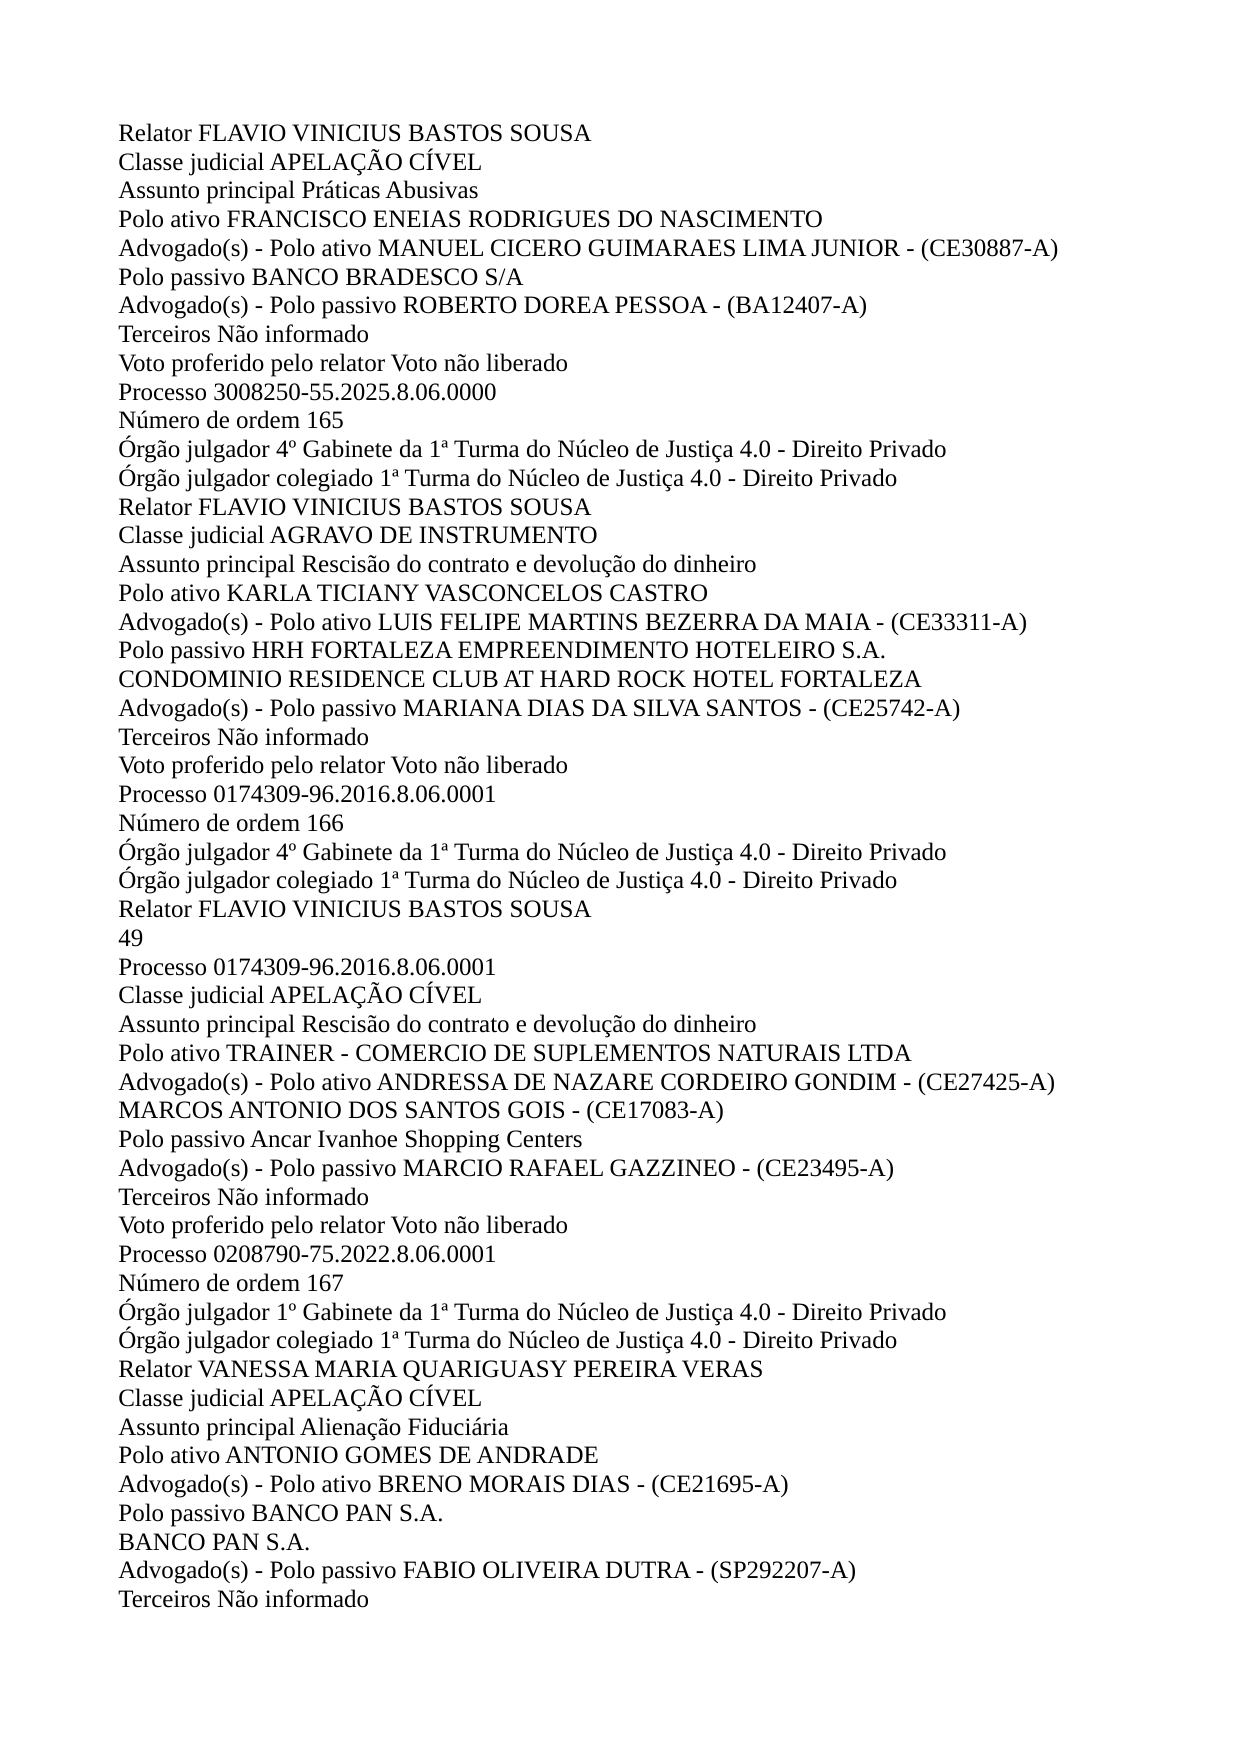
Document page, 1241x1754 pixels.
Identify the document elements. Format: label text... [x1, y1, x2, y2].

text Classe judicial APELAÇÃO CÍVEL [118, 1383, 1122, 1412]
text Processo 0174309-96.2016.8.06.0001 [118, 779, 1122, 808]
text Processo 0208790-75.2022.8.06.0001 [118, 1239, 1122, 1268]
text Polo ativo FRANCISCO ENEIAS RODRIGUES DO NASCIMENTO [118, 204, 1122, 233]
text Advogado(s) - Polo ativo ANDRESSA DE NAZARE CORDEIRO GONDIM - (CE27425-A) [118, 1067, 1122, 1096]
text MARCOS ANTONIO DOS SANTOS GOIS - (CE17083-A) [118, 1096, 1122, 1124]
text Advogado(s) - Polo passivo MARCIO RAFAEL GAZZINEO - (CE23495-A) [118, 1153, 1122, 1182]
text Relator FLAVIO VINICIUS BASTOS SOUSA [118, 118, 1122, 147]
text Advogado(s) - Polo ativo MANUEL CICERO GUIMARAES LIMA JUNIOR - (CE30887-A) [118, 233, 1122, 262]
text Polo passivo HRH FORTALEZA EMPREENDIMENTO HOTELEIRO S.A. [118, 636, 1122, 664]
text Advogado(s) - Polo passivo ROBERTO DOREA PESSOA - (BA12407-A) [118, 291, 1122, 319]
text Relator VANESSA MARIA QUARIGUASY PEREIRA VERAS [118, 1354, 1122, 1383]
text Terceiros Não informado [118, 319, 1122, 348]
text Número de ordem 167 [118, 1268, 1122, 1297]
text Classe judicial APELAÇÃO CÍVEL [118, 981, 1122, 1009]
text 49 [118, 923, 1122, 952]
text Advogado(s) - Polo passivo FABIO OLIVEIRA DUTRA - (SP292207-A) [118, 1556, 1122, 1584]
text Terceiros Não informado [118, 1584, 1122, 1613]
text Polo ativo KARLA TICIANY VASCONCELOS CASTRO [118, 578, 1122, 607]
text Assunto principal Rescisão do contrato e devolução do dinheiro [118, 549, 1122, 578]
text Órgão julgador colegiado 1ª Turma do Núcleo de Justiça 4.0 - Direito Privado [118, 1326, 1122, 1354]
text Órgão julgador 4º Gabinete da 1ª Turma do Núcleo de Justiça 4.0 - Direito Privado [118, 434, 1122, 463]
text Órgão julgador colegiado 1ª Turma do Núcleo de Justiça 4.0 - Direito Privado [118, 866, 1122, 894]
text Assunto principal Práticas Abusivas [118, 176, 1122, 204]
text Número de ordem 165 [118, 406, 1122, 434]
text BANCO PAN S.A. [118, 1527, 1122, 1556]
text Número de ordem 166 [118, 808, 1122, 837]
text Processo 3008250-55.2025.8.06.0000 [118, 377, 1122, 406]
text Classe judicial AGRAVO DE INSTRUMENTO [118, 521, 1122, 549]
text CONDOMINIO RESIDENCE CLUB AT HARD ROCK HOTEL FORTALEZA [118, 664, 1122, 693]
text Órgão julgador 4º Gabinete da 1ª Turma do Núcleo de Justiça 4.0 - Direito Privado [118, 837, 1122, 866]
text Terceiros Não informado [118, 1182, 1122, 1211]
text Polo passivo BANCO BRADESCO S/A [118, 262, 1122, 291]
text Assunto principal Rescisão do contrato e devolução do dinheiro [118, 1009, 1122, 1038]
text Relator FLAVIO VINICIUS BASTOS SOUSA [118, 492, 1122, 521]
text Polo ativo TRAINER - COMERCIO DE SUPLEMENTOS NATURAIS LTDA [118, 1038, 1122, 1067]
text Polo passivo Ancar Ivanhoe Shopping Centers [118, 1124, 1122, 1153]
text Classe judicial APELAÇÃO CÍVEL [118, 147, 1122, 176]
text Advogado(s) - Polo ativo BRENO MORAIS DIAS - (CE21695-A) [118, 1469, 1122, 1498]
text Polo passivo BANCO PAN S.A. [118, 1498, 1122, 1527]
text Voto proferido pelo relator Voto não liberado [118, 1211, 1122, 1239]
text Advogado(s) - Polo passivo MARIANA DIAS DA SILVA SANTOS - (CE25742-A) [118, 693, 1122, 722]
text Polo ativo ANTONIO GOMES DE ANDRADE [118, 1441, 1122, 1469]
text Processo 0174309-96.2016.8.06.0001 [118, 952, 1122, 981]
text Órgão julgador 1º Gabinete da 1ª Turma do Núcleo de Justiça 4.0 - Direito Privado [118, 1297, 1122, 1326]
text Terceiros Não informado [118, 722, 1122, 751]
text Voto proferido pelo relator Voto não liberado [118, 751, 1122, 779]
text Órgão julgador colegiado 1ª Turma do Núcleo de Justiça 4.0 - Direito Privado [118, 463, 1122, 492]
text Voto proferido pelo relator Voto não liberado [118, 348, 1122, 377]
text Relator FLAVIO VINICIUS BASTOS SOUSA [118, 894, 1122, 923]
text Advogado(s) - Polo ativo LUIS FELIPE MARTINS BEZERRA DA MAIA - (CE33311-A) [118, 607, 1122, 636]
text Assunto principal Alienação Fiduciária [118, 1412, 1122, 1441]
